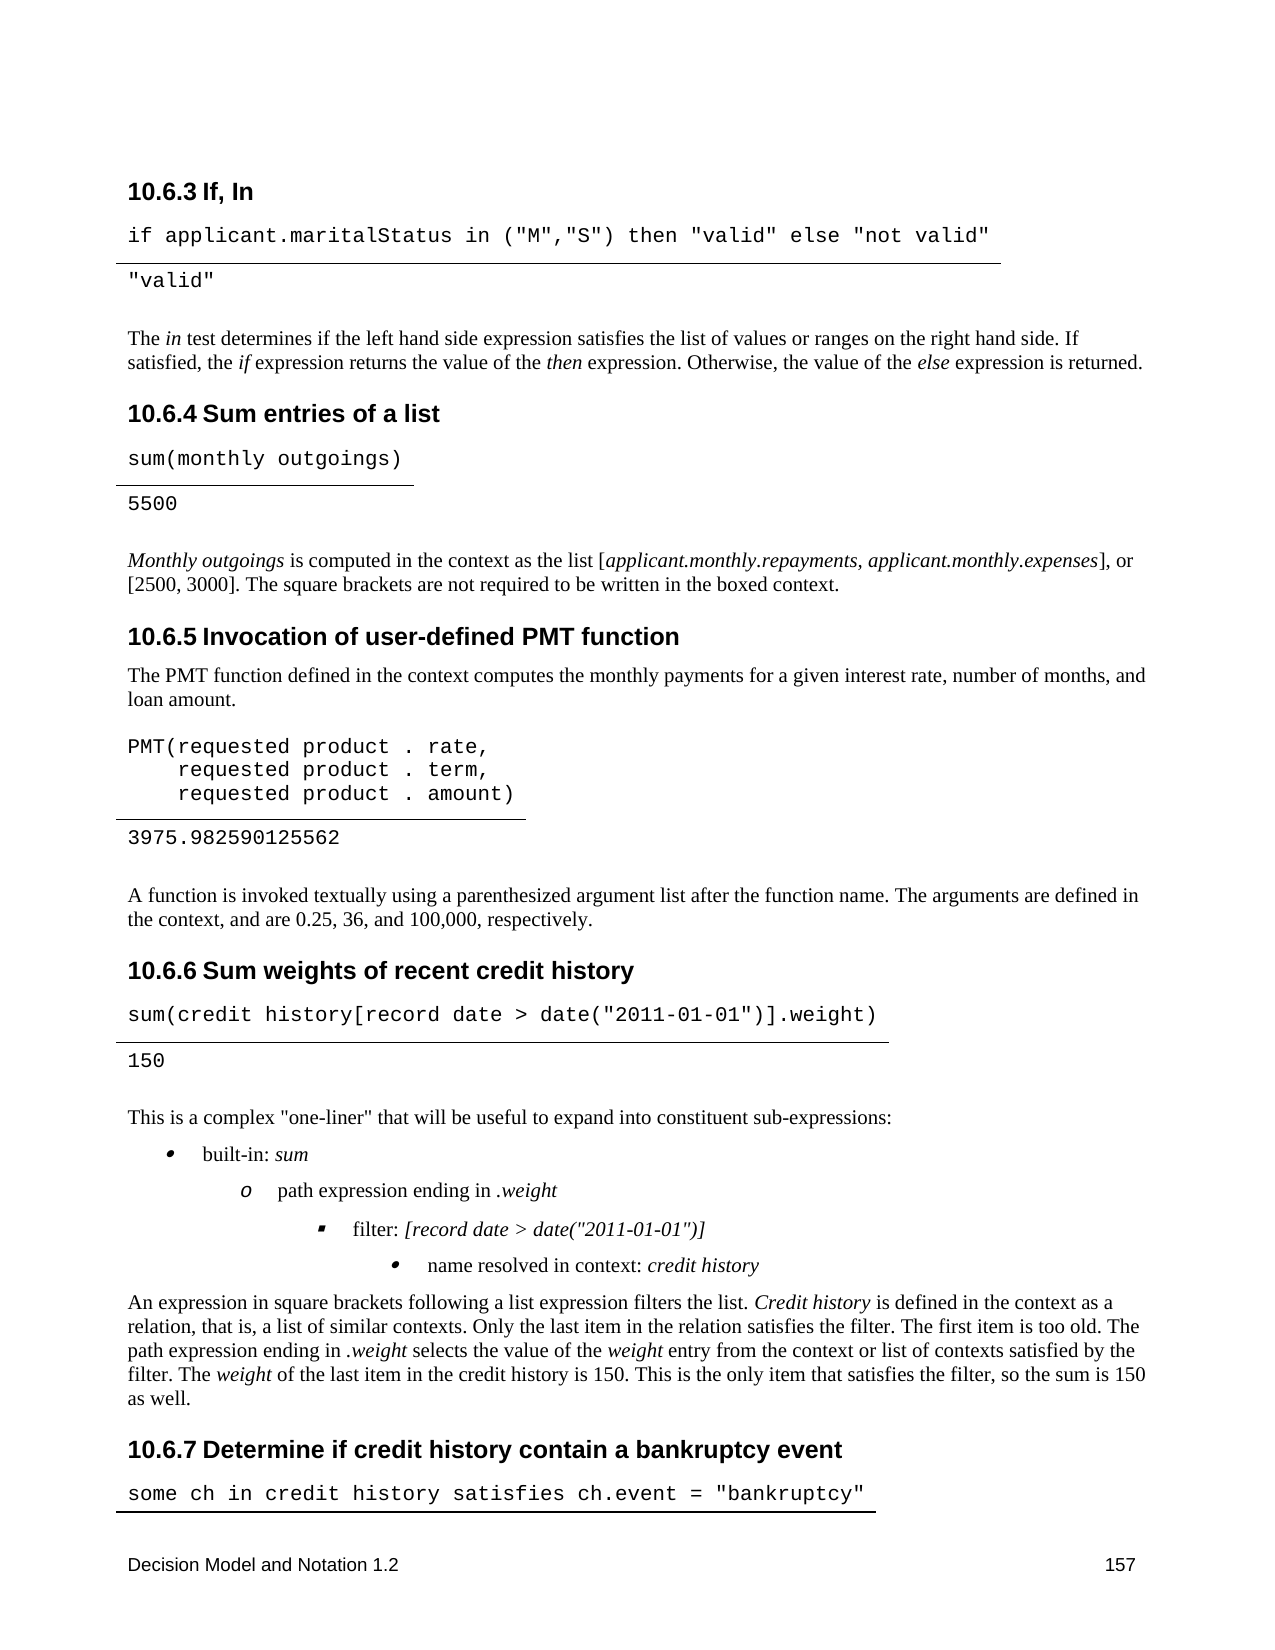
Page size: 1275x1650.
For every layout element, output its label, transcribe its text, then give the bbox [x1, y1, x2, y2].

text Monthly outgoings is computed in the context as the list [applicant.monthly.repayments, applicant.monthly.expenses], or [2500, 3000]. The square brackets are not required to be written in the boxed context. [127, 548, 1147, 596]
subtitle Sum entries of a list [127, 399, 1147, 428]
subtitle Invocation of user-defined PMT function [127, 621, 1147, 650]
list built-in: sum [165, 1142, 1147, 1166]
text The PMT function defined in the context computes the monthly payments for a given interest rate, number of months, and loan amount. [127, 663, 1147, 711]
table_cell "valid" [116, 264, 1001, 313]
text This is a complex "one-liner" that will be useful to expand into constituent sub-expressions: [127, 1105, 1147, 1129]
text The in test determines if the left hand side expression satisfies the list of values or ranges on the right hand side. If satisfied, the if expression returns the value of the then expression. Otherwise, the value of the else expression is returned. [127, 326, 1147, 374]
subtitle Sum weights of recent credit history [127, 956, 1147, 984]
table_header sum(monthly outgoings) [116, 434, 414, 485]
list path expression ending in .weight [240, 1178, 1147, 1204]
list filter: [record date > date("2011-01-01")] [315, 1217, 1147, 1241]
text A function is invoked textually using a parenthesized argument list after the function name. The arguments are defined in the context, and are 0.25, 36, and 100,000, respectively. [127, 883, 1147, 931]
list name resolved in context: credit history [390, 1253, 1147, 1277]
table_cell 150 [116, 1043, 889, 1093]
table_header some ch in credit history satisfies ch.event = "bankruptcy" [116, 1470, 876, 1511]
table_cell 3975.982590125562 [116, 820, 526, 870]
subtitle If, In [127, 176, 1147, 205]
table_cell 5500 [116, 486, 414, 536]
table_header PMT(requested product . rate, requested product . term, requested product . amount) [116, 723, 526, 819]
table_header sum(credit history[record date > date("2011-01-01")].weight) [116, 991, 889, 1042]
text An expression in square brackets following a list expression filters the list. Credit history is defined in the context as a relation, that is, a list of similar contexts. Only the last item in the relation satisfies the filter. The first item is too old. The path expression ending in .weight selects the value of the weight entry from the context or list of contexts satisfied by the filter. The weight of the last item in the credit history is 150. This is the only item that satisfies the filter, so the sum is 150 as well. [127, 1290, 1147, 1410]
table_header if applicant.maritalStatus in ("M","S") then "valid" else "not valid" [116, 211, 1001, 262]
subtitle Determine if credit history contain a bankruptcy event [127, 1435, 1147, 1464]
